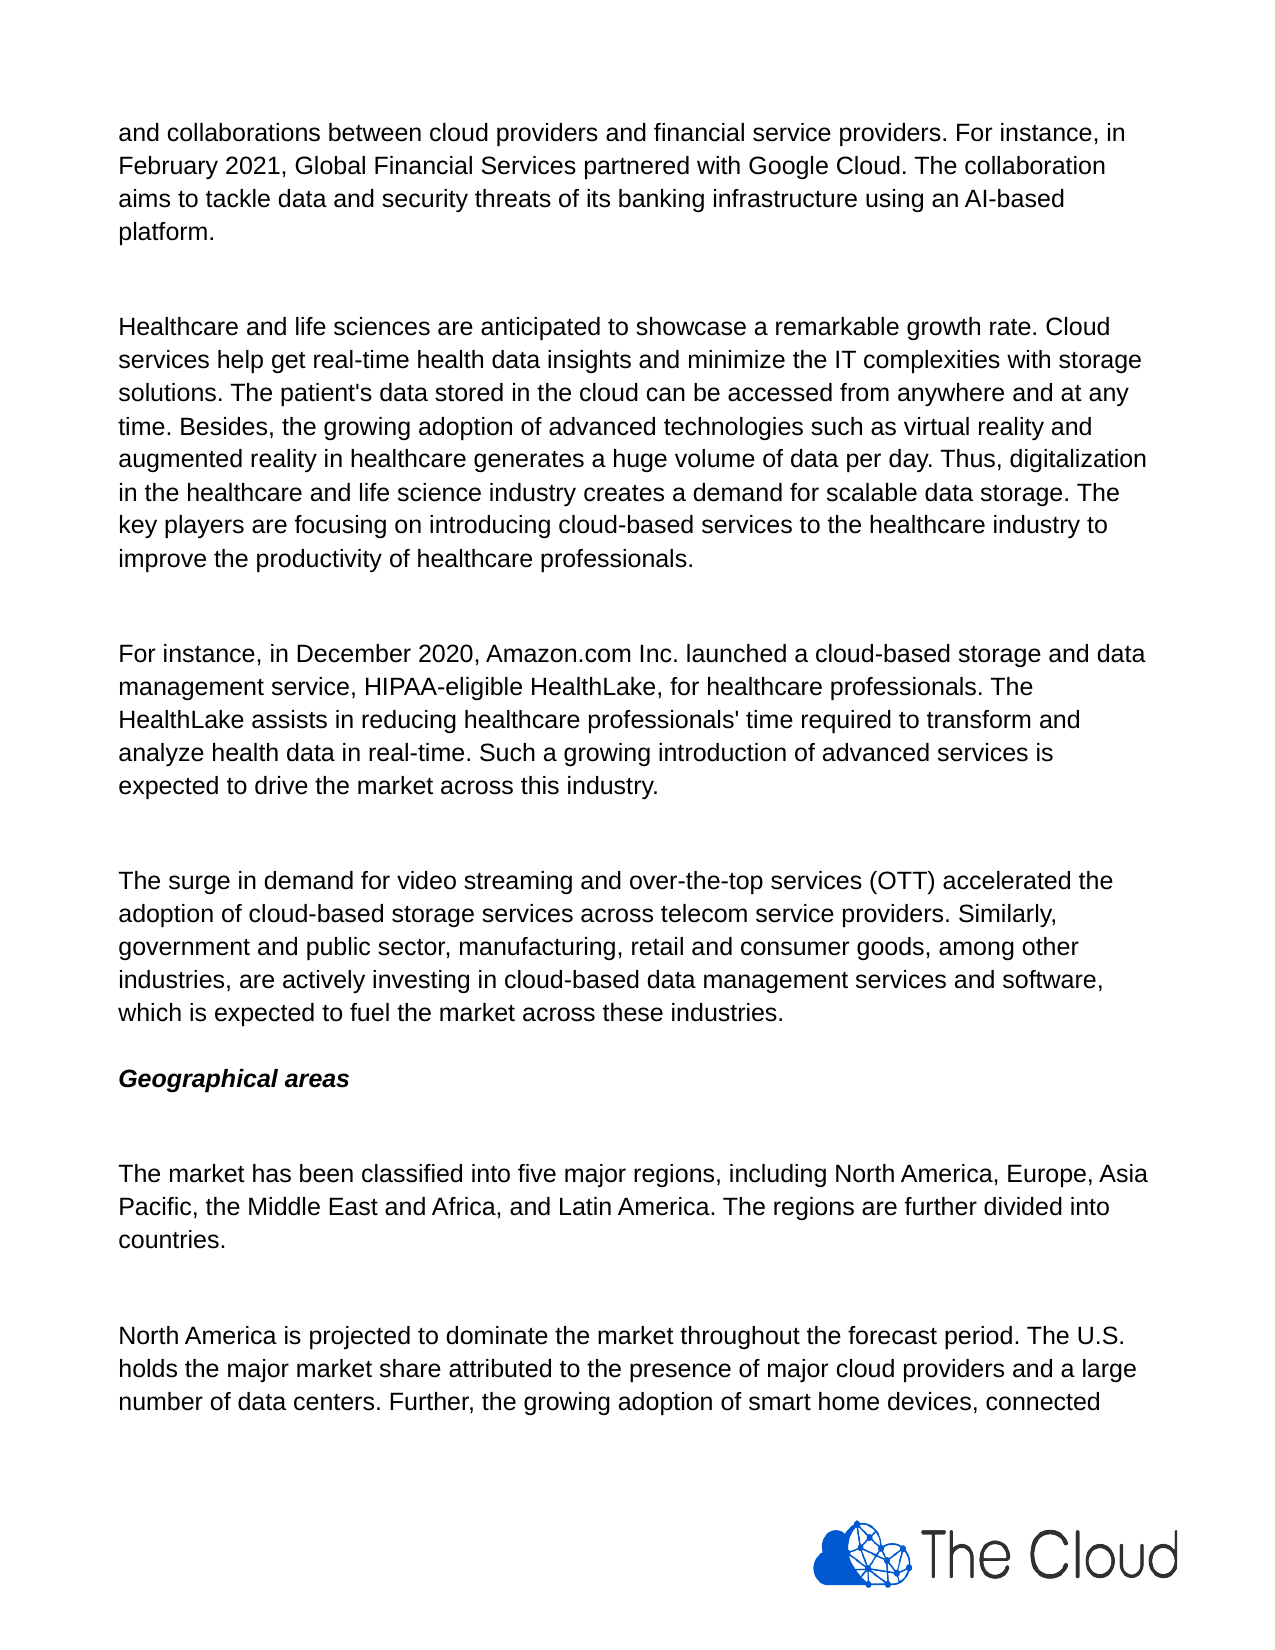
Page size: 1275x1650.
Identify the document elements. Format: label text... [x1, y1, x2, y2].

text The market has been classified into five major regions, including North America, Europe, Asia Pacific, the Middle East and Africa, and Latin America. The regions are further divided into countries. [118, 1159, 1157, 1254]
text For instance, in December 2020, Amazon.com Inc. launched a cloud-based storage and data management service, HIPAA-eligible HealthLake, for healthcare professionals. The HealthLake assists in reducing healthcare professionals' time required to transform and analyze health data in real-time. Such a growing introduction of advanced services is expected to drive the market across this industry. [118, 639, 1157, 799]
text The surge in demand for video streaming and over-the-top services (OTT) accelerated the adoption of cloud-based storage services across telecom service providers. Similarly, government and public sector, manufacturing, retail and consumer goods, among other industries, are actively investing in cloud-based data management services and software, which is expected to fuel the market across these industries. Geographical areas [118, 866, 1157, 1093]
picture [813, 1520, 1178, 1588]
text and collaborations between cloud providers and financial service providers. For instance, in February 2021, Global Financial Services partnered with Google Cloud. The collaboration aims to tackle data and security threats of its banking infrastructure using an AI-based platform. [118, 118, 1157, 246]
text Healthcare and life sciences are anticipated to showcase a remarkable growth rate. Cloud services help get real-time health data insights and minimize the IT complexities with storage solutions. The patient's data stored in the cloud can be accessed from anywhere and at any time. Besides, the growing adoption of advanced technologies such as virtual reality and augmented reality in healthcare generates a huge volume of data per day. Thus, digitalization in the healthcare and life science industry creates a demand for scalable data storage. The key players are focusing on introducing cloud-based services to the healthcare industry to improve the productivity of healthcare professionals. [118, 312, 1157, 572]
text North America is projected to dominate the market throughout the forecast period. The U.S. holds the major market share attributed to the presence of major cloud providers and a large number of data centers. Further, the growing adoption of smart home devices, connected [118, 1321, 1157, 1415]
